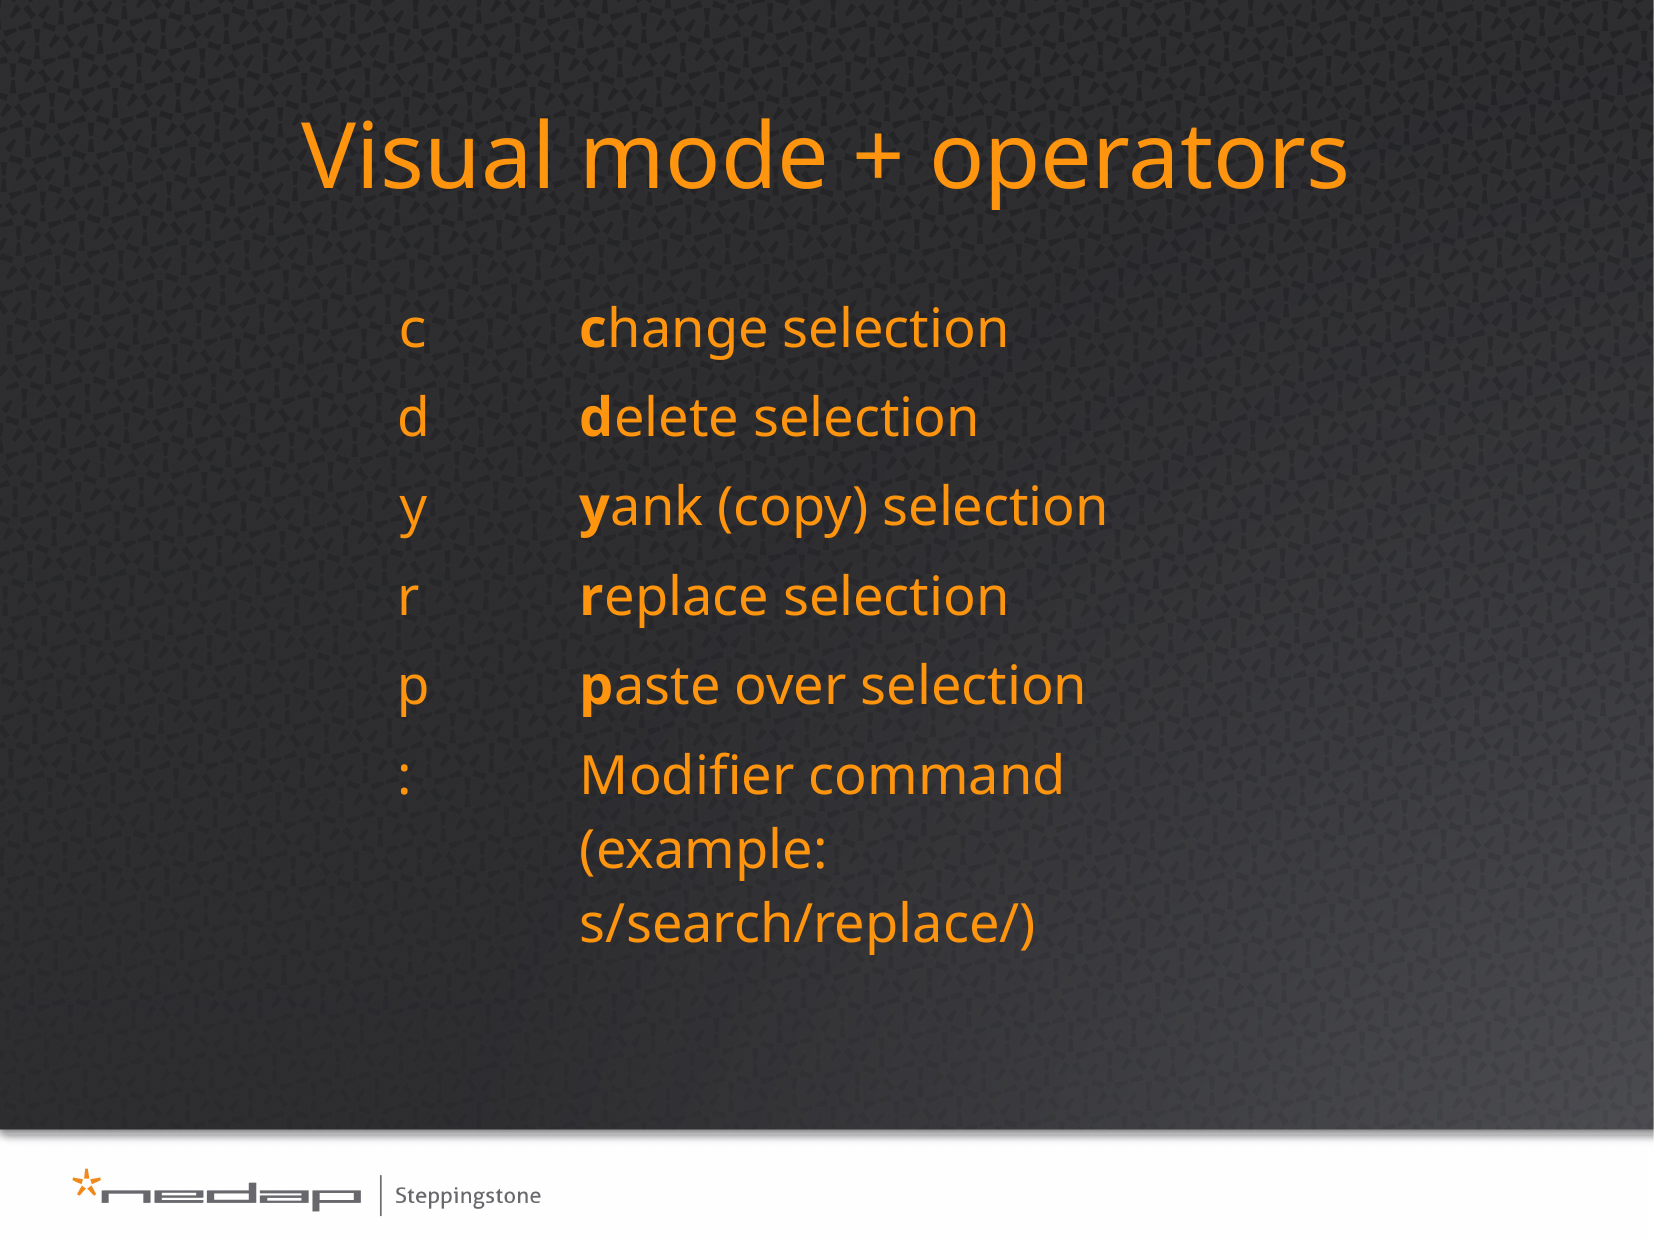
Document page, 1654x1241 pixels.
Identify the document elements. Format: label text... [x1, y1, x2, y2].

table_cell paste over selection [565, 639, 1311, 728]
picture [0, 0, 1654, 1241]
table_cell d [383, 371, 565, 460]
table_cell yank (copy) selection [565, 460, 1311, 550]
table_cell y [383, 460, 565, 550]
table_header change selection [565, 281, 1311, 371]
table_cell replace selection [565, 550, 1311, 639]
title Visual mode + operators [82, 49, 1571, 257]
table_header c [383, 281, 565, 371]
table_cell p [383, 639, 565, 728]
table_cell : [383, 728, 565, 966]
table_cell r [383, 550, 565, 639]
table_cell Modifier command (example: s/search/replace/) [565, 728, 1311, 966]
table_cell delete selection [565, 371, 1311, 460]
